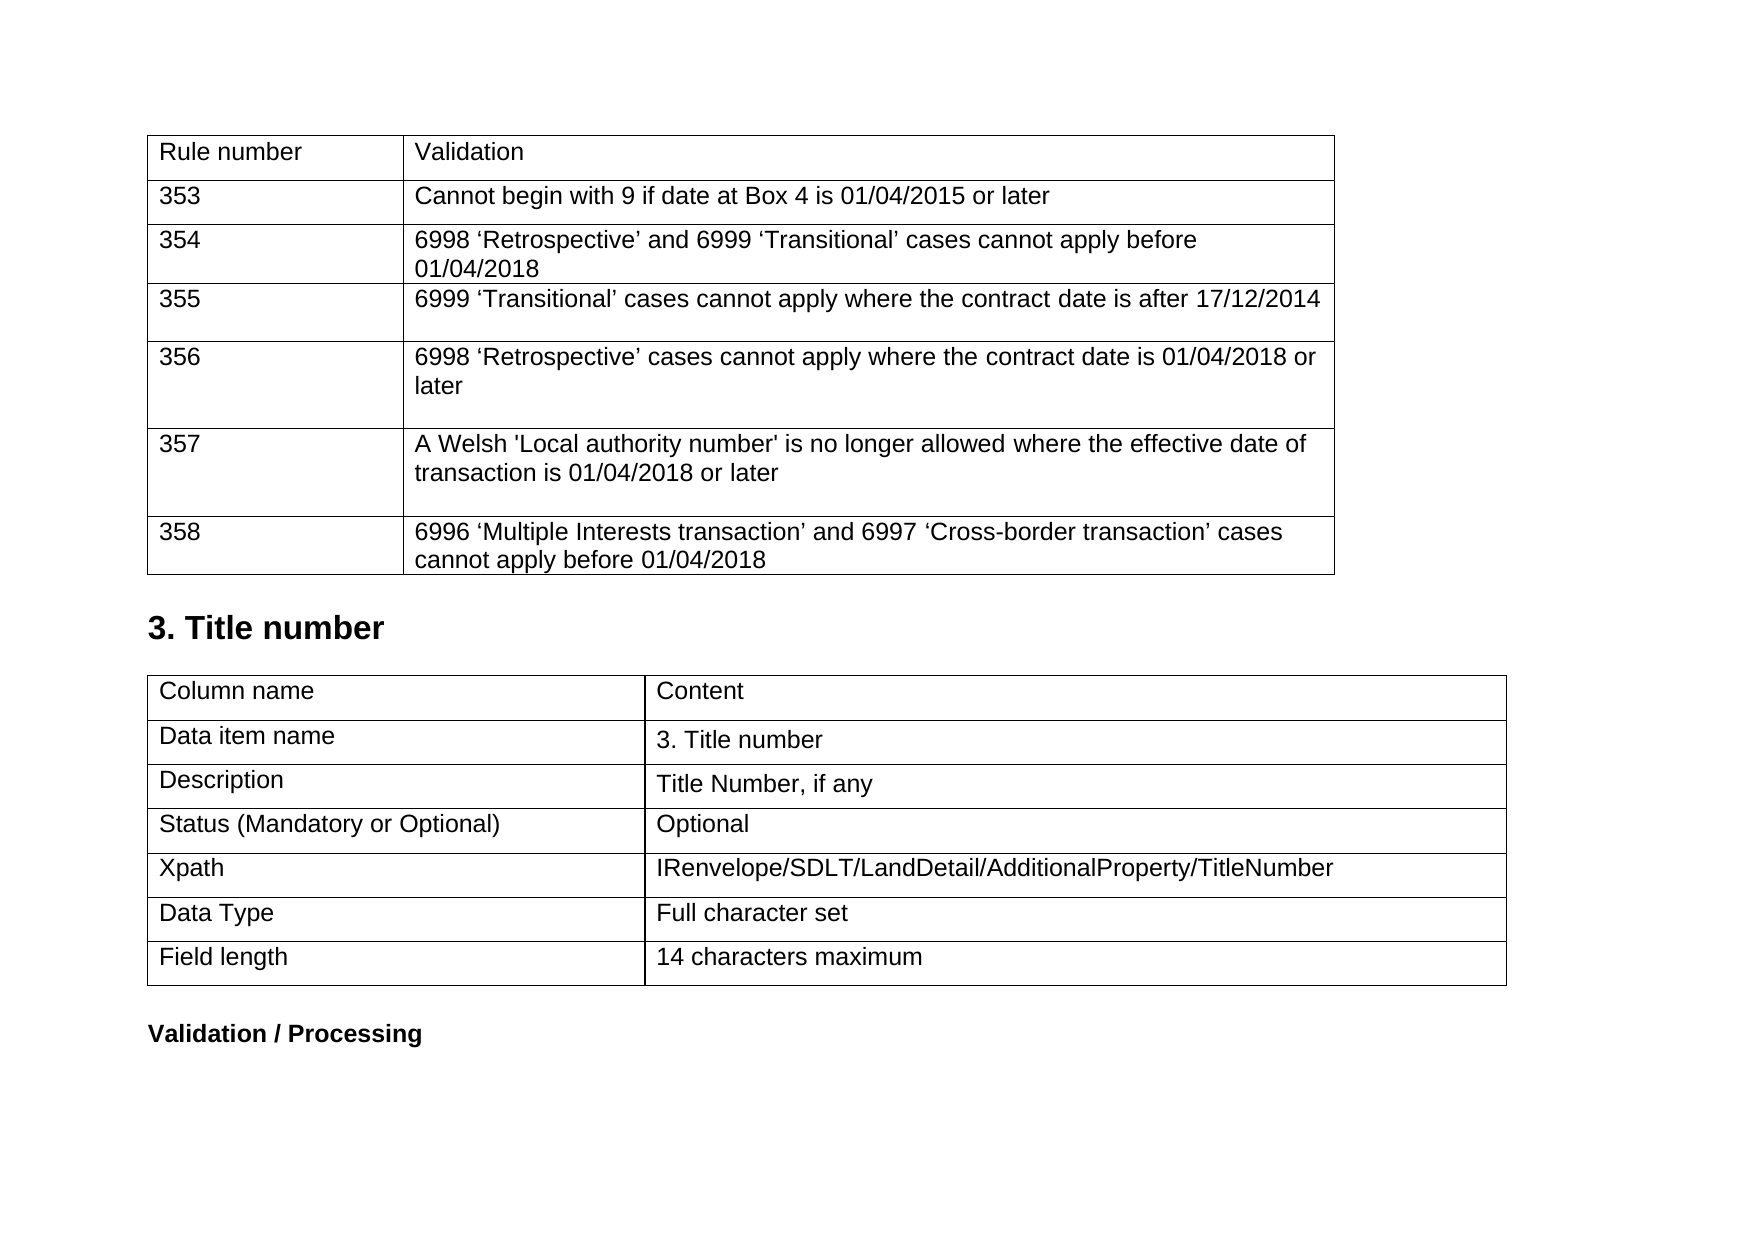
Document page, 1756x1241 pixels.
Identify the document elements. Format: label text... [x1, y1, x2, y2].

table_cell 14 characters maximum [646, 942, 1506, 985]
table_cell 354 [148, 225, 403, 282]
table_cell Optional [646, 809, 1506, 852]
table_cell Status (Mandatory or Optional) [148, 809, 644, 852]
table_cell Xpath [148, 854, 644, 897]
table_cell Cannot begin with 9 if date at Box 4 is 01/04/2015 or later [404, 181, 1334, 224]
subtitle Validation / Processing [148, 1019, 1515, 1048]
table_cell IRenvelope/SDLT/LandDetail/AdditionalProperty/TitleNumber [646, 854, 1506, 897]
table_header Rule number [148, 136, 403, 180]
table_cell 3. Title number [646, 721, 1506, 764]
table_cell 355 [148, 284, 403, 341]
table_cell 353 [148, 181, 403, 224]
subtitle 3. Title number [148, 608, 1515, 647]
table_cell Data item name [148, 721, 644, 764]
table_cell A Welsh 'Local authority number' is no longer allowed where the effective date of transaction is 01/04/2018 or later [404, 429, 1334, 516]
table_cell 6998 ‘Retrospective’ cases cannot apply where the contract date is 01/04/2018 or later [404, 342, 1334, 428]
table_cell 6996 ‘Multiple Interests transaction’ and 6997 ‘Cross-border transaction’ cases cannot apply before 01/04/2018 [404, 517, 1334, 574]
table_cell Data Type [148, 898, 644, 941]
table_cell Field length [148, 942, 644, 985]
table_cell 357 [148, 429, 403, 516]
table_cell 356 [148, 342, 403, 428]
table_cell Description [148, 765, 644, 808]
table_cell Title Number, if any [646, 765, 1506, 808]
table_header Column name [148, 676, 644, 719]
table_cell 6998 ‘Retrospective’ and 6999 ‘Transitional’ cases cannot apply before 01/04/2018 [404, 225, 1334, 282]
table_header Validation [404, 136, 1334, 180]
table_cell 358 [148, 517, 403, 574]
table_cell Full character set [646, 898, 1506, 941]
table_cell 6999 ‘Transitional’ cases cannot apply where the contract date is after 17/12/2014 [404, 284, 1334, 341]
table_header Content [646, 676, 1506, 719]
